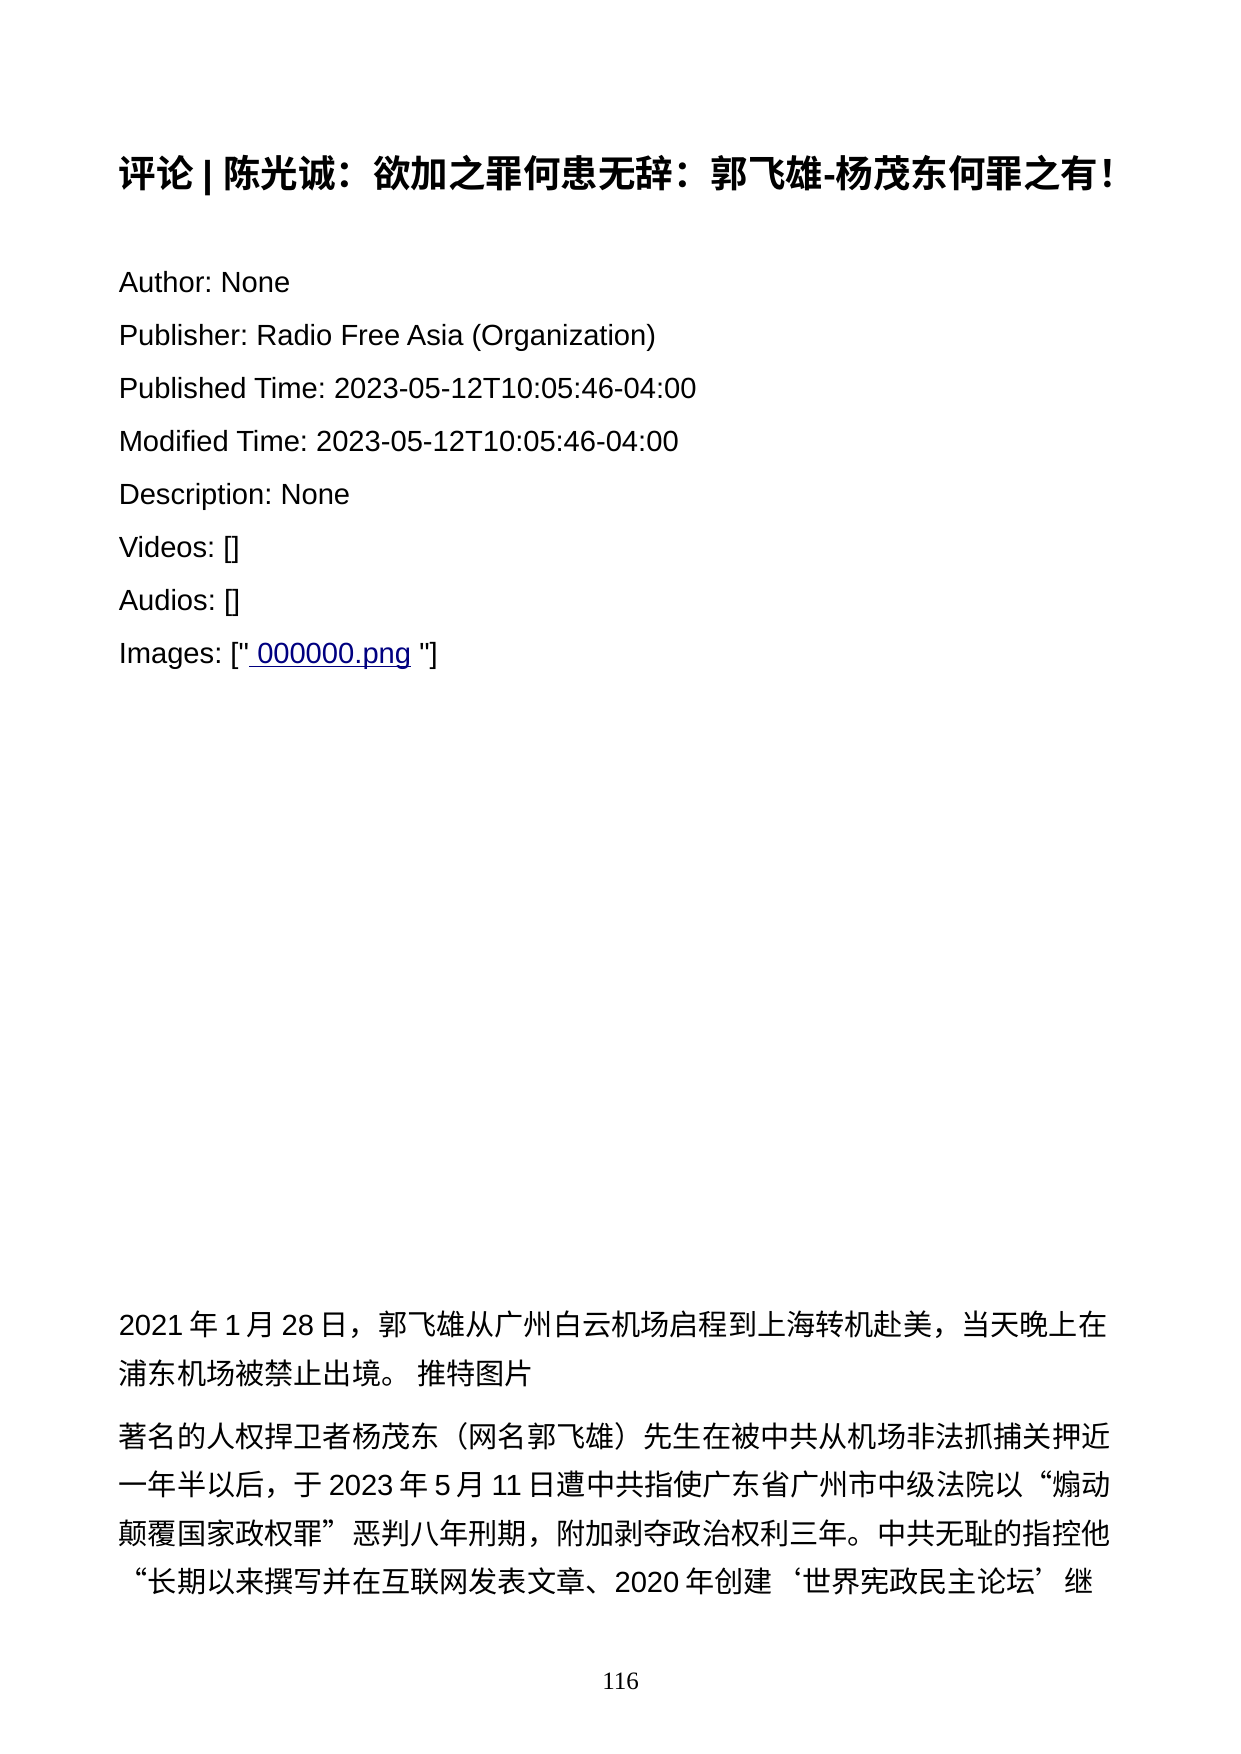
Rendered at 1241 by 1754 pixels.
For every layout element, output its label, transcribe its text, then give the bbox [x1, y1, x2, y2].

text 著名的人权捍卫者杨茂东（网名郭飞雄）先生在被中共从机场非法抓捕关押近一年半以后，于2023年5月11日遭中共指使广东省广州市中级法院以“煽动颠覆国家政权罪”恶判八年刑期，附加剥夺政治权利三年。中共无耻的指控他“长期以来撰写并在互联网发表文章、2020年创建‘世界宪政民主论坛’继 [118, 1413, 1122, 1601]
text Videos: [] [118, 530, 1122, 564]
text Description: None [118, 477, 1122, 511]
text Author: None [118, 264, 1122, 298]
text Publisher: Radio Free Asia (Organization) [118, 318, 1122, 351]
text Modified Time: 2023-05-12T10:05:46-04:00 [118, 424, 1122, 457]
subtitle 评论 | 陈光诚：欲加之罪何患无辞：郭飞雄-杨茂东何罪之有！ [118, 143, 1122, 252]
text 2021年1月28日，郭飞雄从广州白云机场启程到上海转机赴美，当天晚上在浦东机场被禁止出境。 推特图片 [118, 689, 1122, 1392]
text Published Time: 2023-05-12T10:05:46-04:00 [118, 371, 1122, 404]
text Images: [" 000000.png "] [118, 636, 1122, 670]
text Audios: [] [118, 583, 1122, 617]
